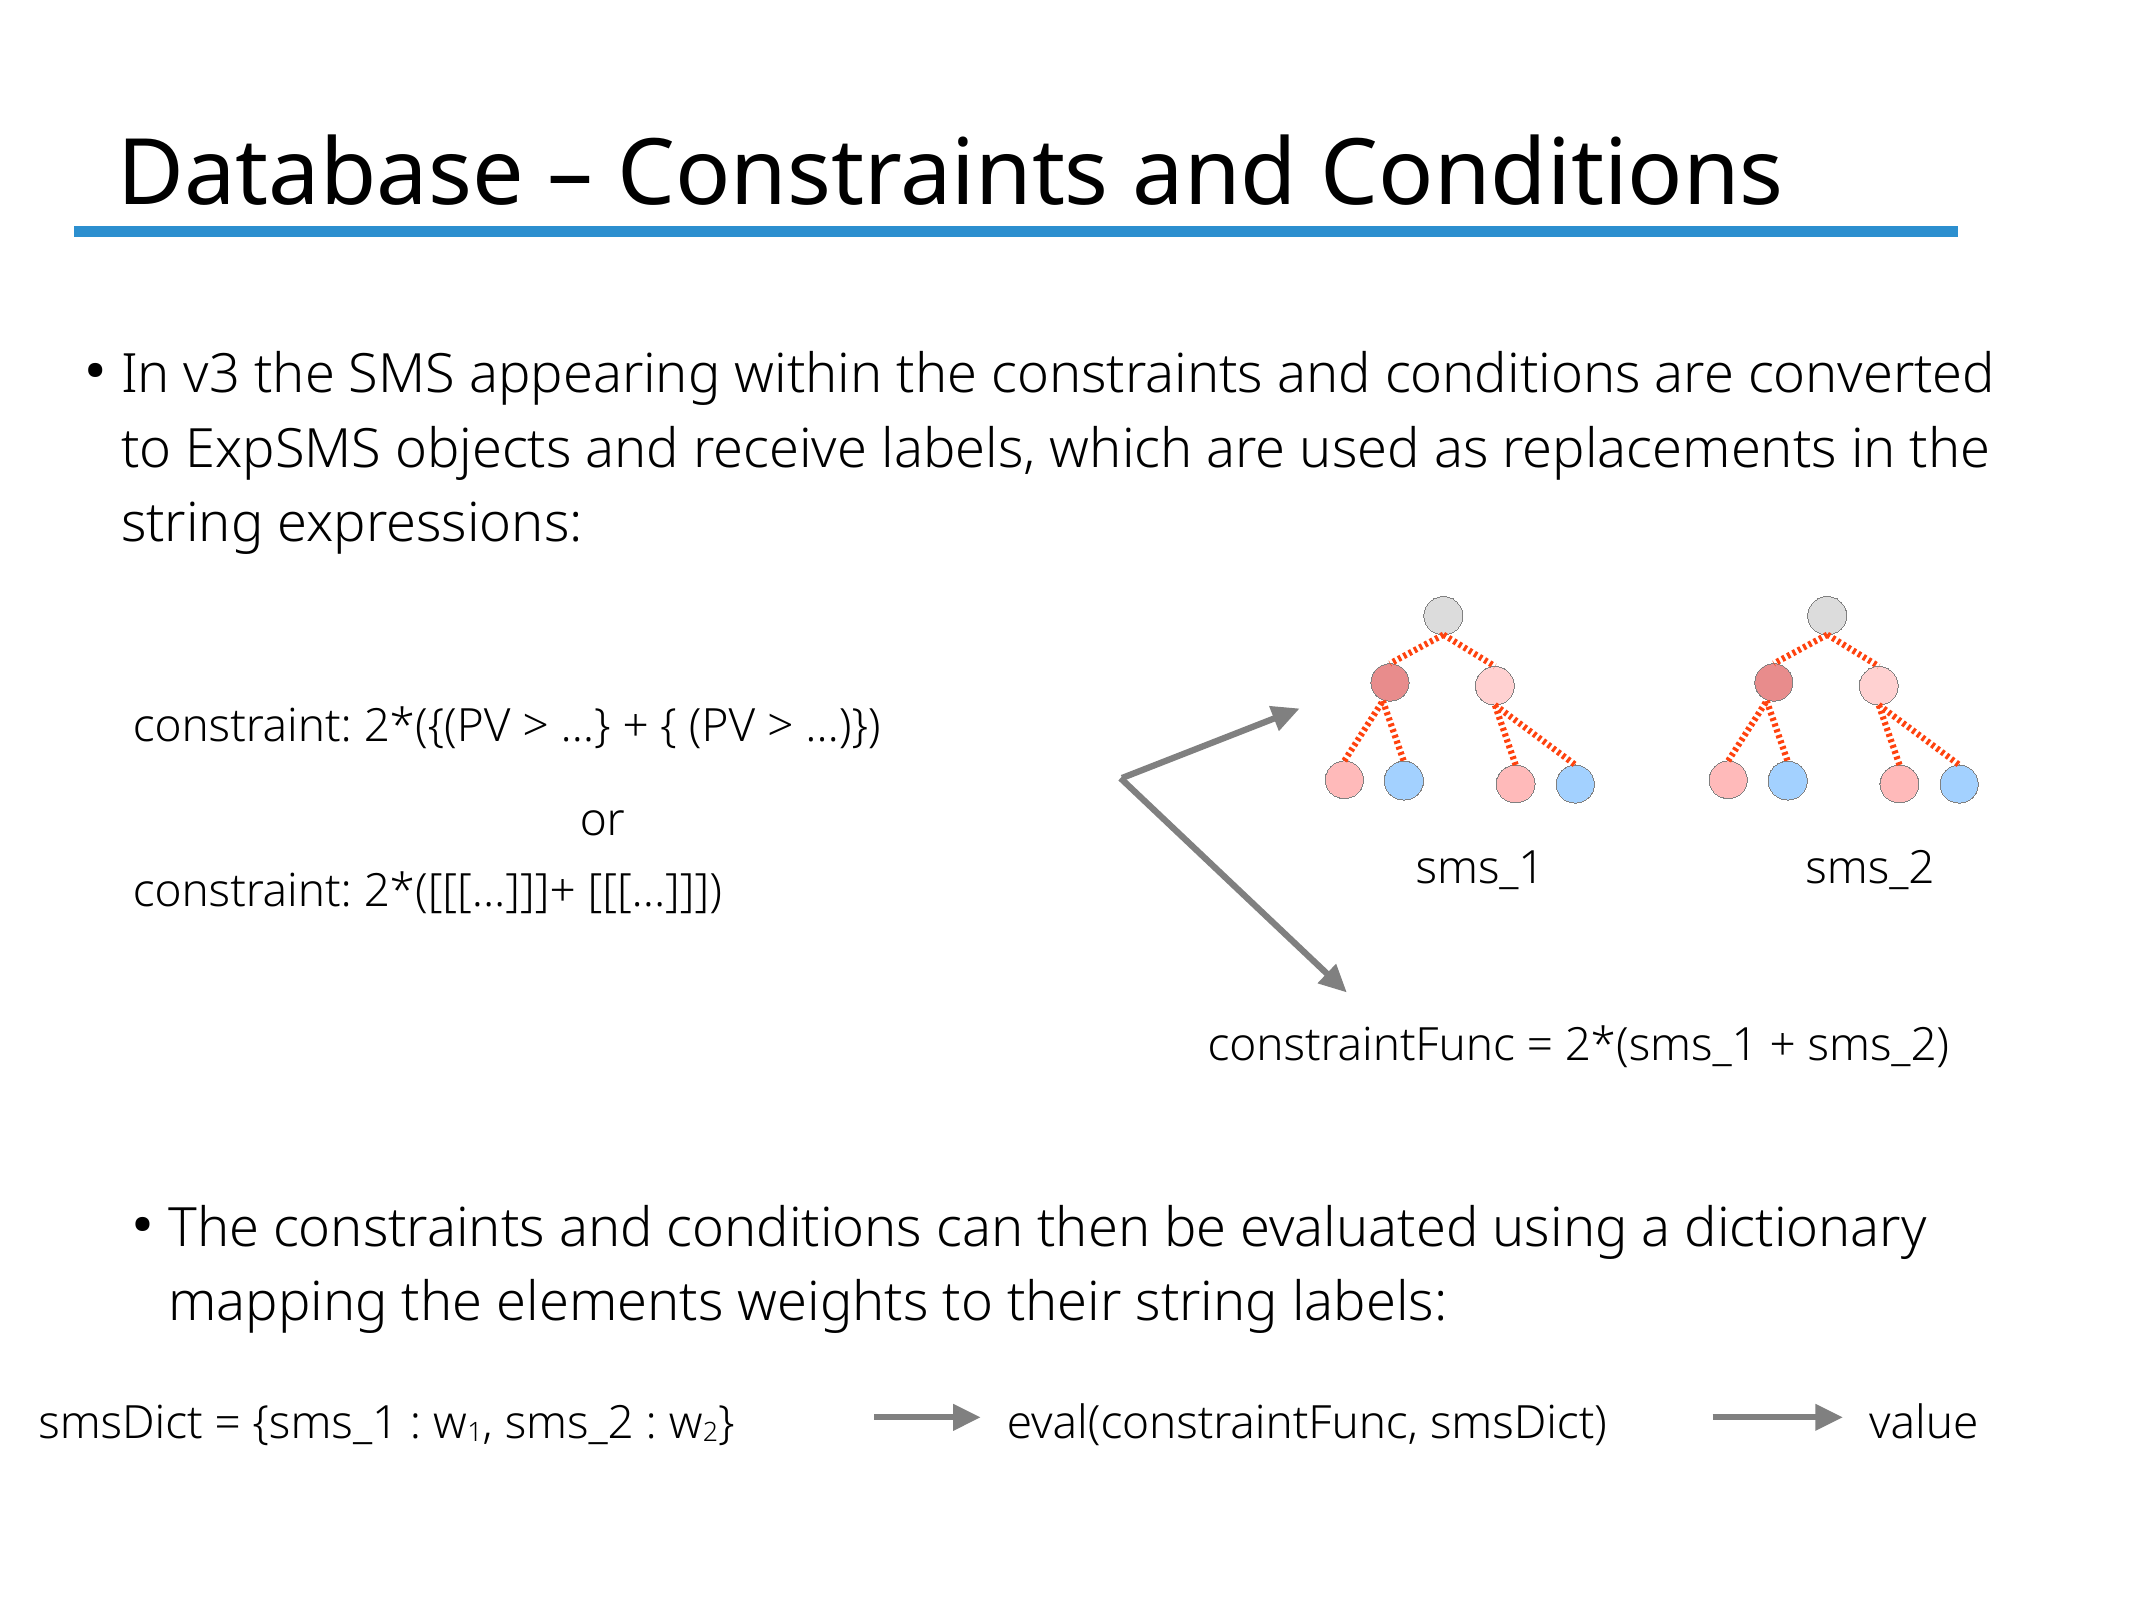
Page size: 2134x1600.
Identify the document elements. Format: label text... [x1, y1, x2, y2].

text_box [1768, 761, 1808, 801]
text_box value [1854, 1381, 2020, 1450]
text_box [1325, 760, 1364, 799]
text_box constraintFunc = 2*(sms_1 + sms_2) [1192, 1003, 2091, 1126]
text_box constraint: 2*({(PV > …} + { (PV > …)}) [118, 685, 1099, 756]
text_box eval(constraintFunc, smsDict) [992, 1381, 1713, 1504]
text_box [1475, 666, 1515, 705]
text_box [1384, 761, 1424, 801]
text_box smsDict = {sms_1 : w1, sms_2 : w2} [23, 1381, 934, 1504]
text_box [1709, 761, 1748, 799]
text_box [1859, 666, 1899, 705]
text_box The constraints and conditions can then be evaluated using a dictionary mapping the elements weights to their string labels: [118, 1181, 2067, 1344]
text_box [1879, 765, 1919, 803]
text_box Database – Constraints and Conditions [93, 89, 1810, 247]
text_box [1940, 764, 1979, 804]
text_box [1556, 764, 1595, 804]
text_box [1496, 765, 1536, 803]
text_box In v3 the SMS appearing within the constraints and conditions are converted to ExpSMS objects and receive labels, which are used as replacements in the string expressions: [70, 327, 2020, 532]
text_box [1423, 596, 1463, 635]
text_box [1754, 663, 1793, 702]
text_box sms_1 [1400, 826, 1575, 895]
text_box or [555, 779, 650, 848]
text_box [1807, 596, 1847, 635]
text_box constraint: 2*([[[...]]]+ [[[...]]]) [118, 850, 898, 922]
text_box [1370, 663, 1410, 702]
text_box sms_2 [1790, 826, 1965, 895]
